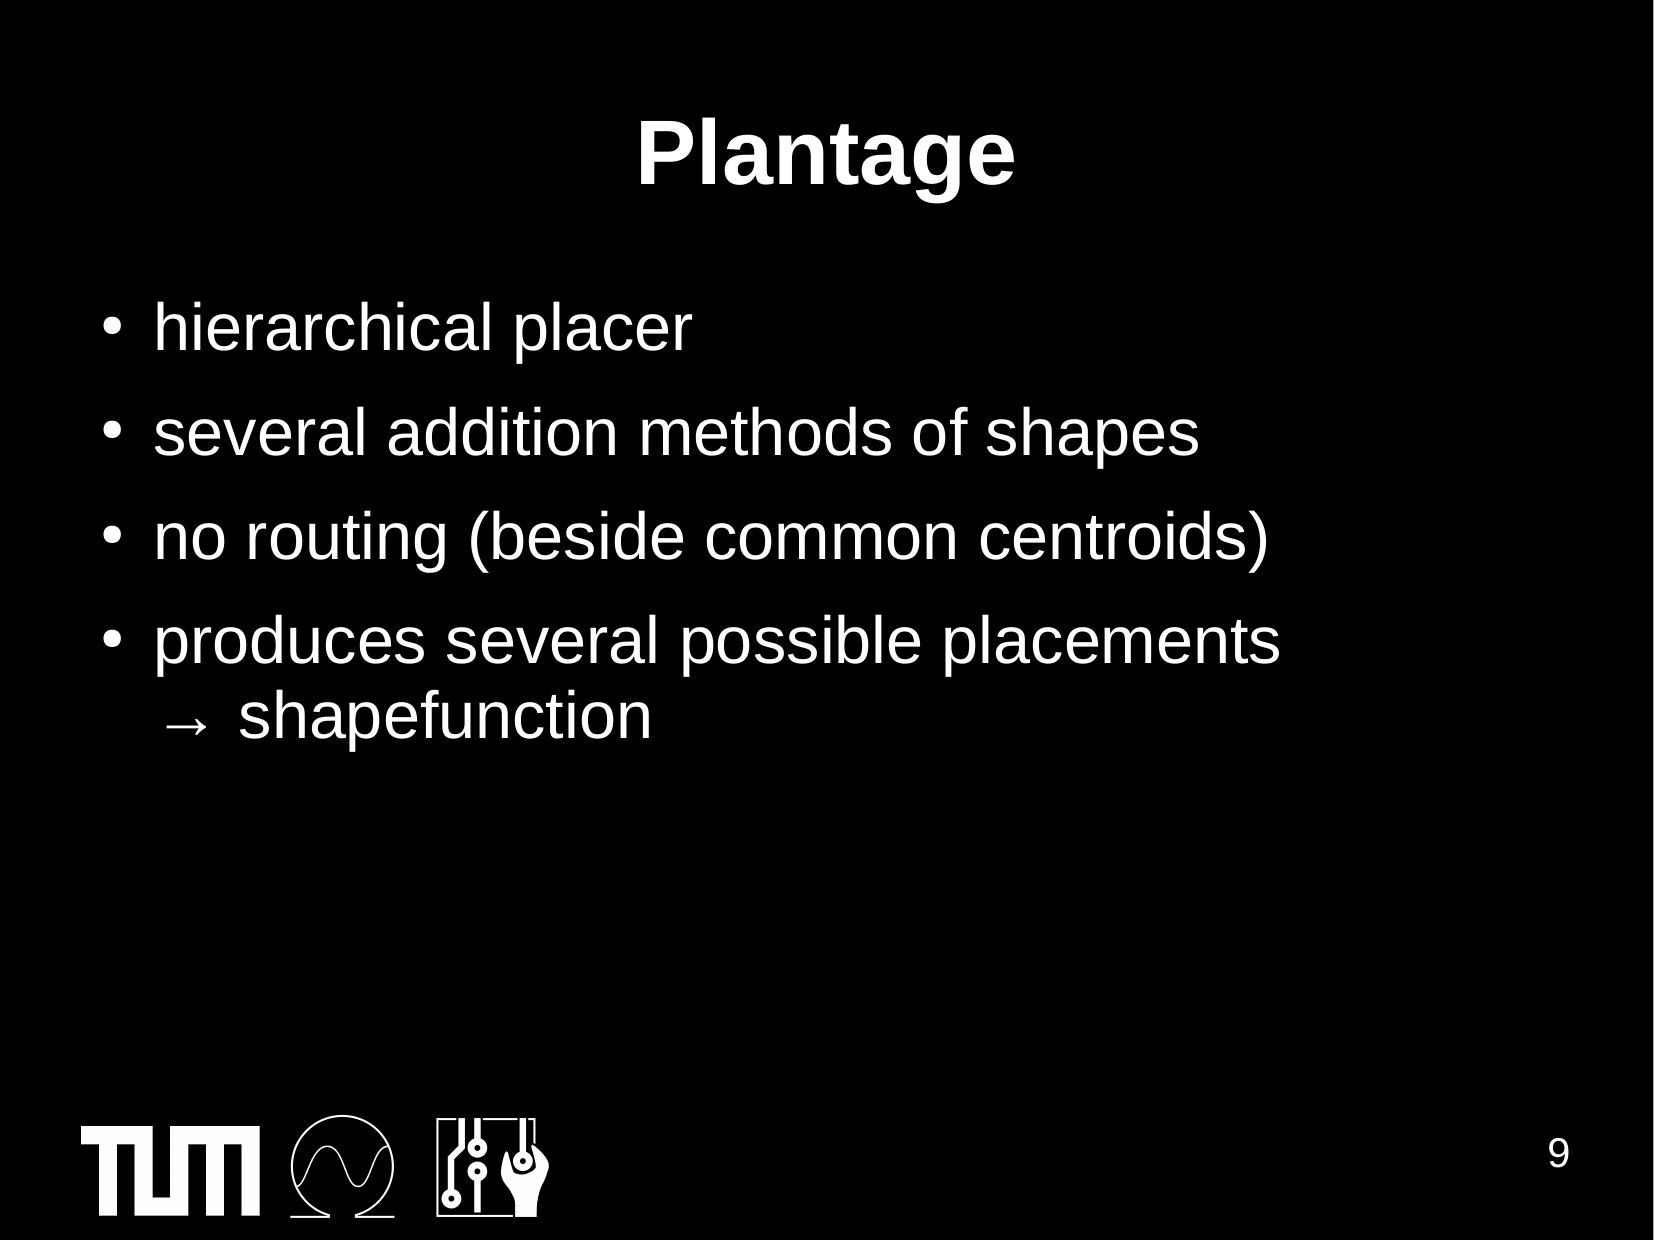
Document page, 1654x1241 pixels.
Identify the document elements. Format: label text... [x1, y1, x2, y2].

picture [283, 1109, 402, 1227]
picture [63, 1108, 272, 1227]
list hierarchical placer several addition methods of shapes no routing (beside common centroids) produces several possible placements → shapefunction [82, 290, 1571, 1109]
title Plantage [82, 49, 1571, 257]
picture [425, 1109, 554, 1227]
